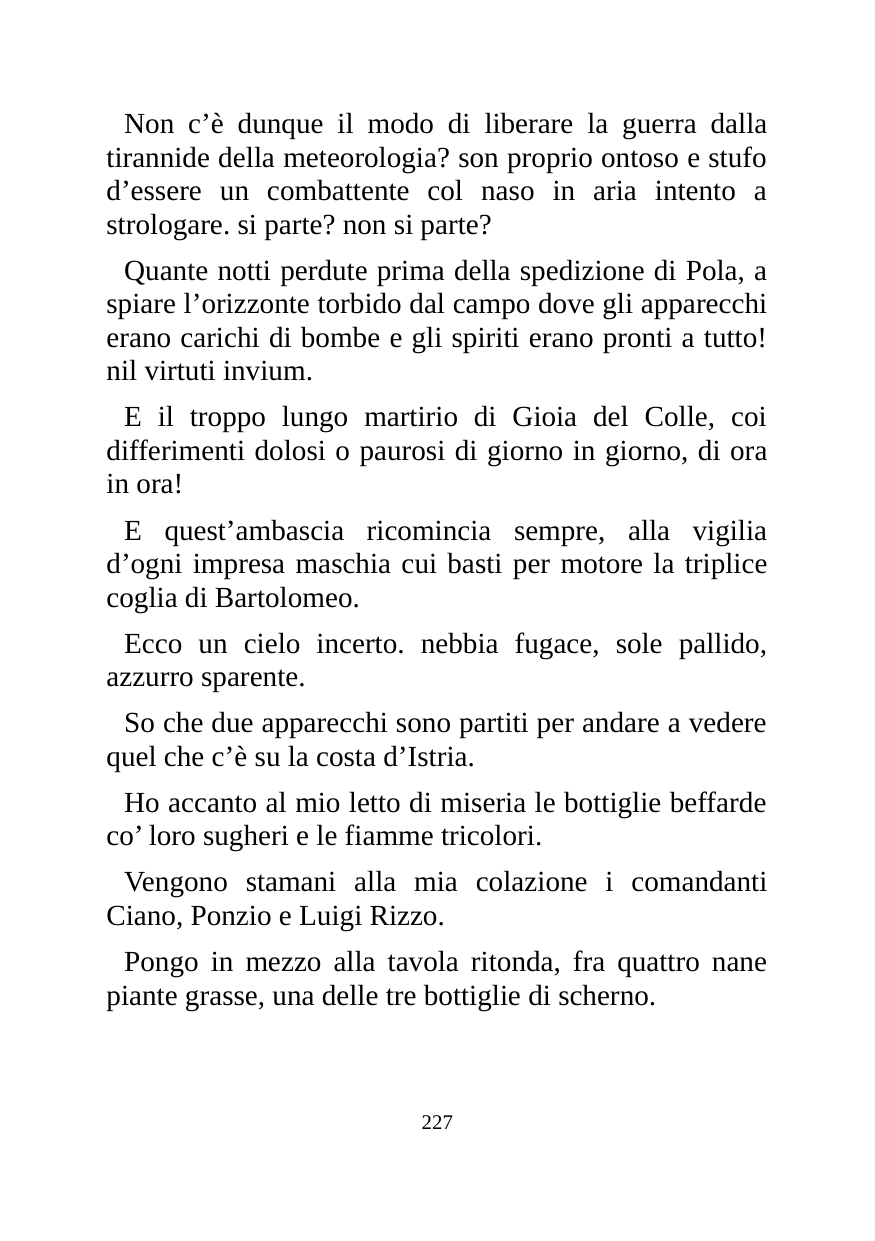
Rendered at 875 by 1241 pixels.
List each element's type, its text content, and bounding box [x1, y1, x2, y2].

text E il troppo lungo martirio di Gioia del Colle, coi differimenti dolosi o paurosi di giorno in giorno, di ora in ora! [106, 399, 768, 500]
text Pongo in mezzo alla tavola ritonda, fra quattro nane piante grasse, una delle tre bottiglie di scherno. [106, 944, 768, 1011]
text Ecco un cielo incerto. nebbia fugace, sole pallido, azzurro sparente. [106, 626, 768, 693]
text Non c’è dunque il modo di liberare la guerra dalla tirannide della meteorologia? son proprio ontoso e stufo d’essere un combattente col naso in aria intento a strologare. si parte? non si parte? [106, 106, 768, 240]
text E quest’ambascia ricomincia sempre, alla vigilia d’ogni impresa maschia cui basti per motore la triplice coglia di Bartolomeo. [106, 513, 768, 613]
text Quante notti perdute prima della spedizione di Pola, a spiare l’orizzonte torbido dal campo dove gli apparecchi erano carichi di bombe e gli spiriti erano pronti a tutto! nil virtuti invium. [106, 253, 768, 387]
text Ho accanto al mio letto di miseria le bottiglie beffarde co’ loro sugheri e le fiamme tricolori. [106, 785, 768, 852]
text So che due apparecchi sono partiti per andare a vedere quel che c’è su la costa d’Istria. [106, 705, 768, 772]
text Vengono stamani alla mia colazione i comandanti Ciano, Ponzio e Luigi Rizzo. [106, 864, 768, 932]
